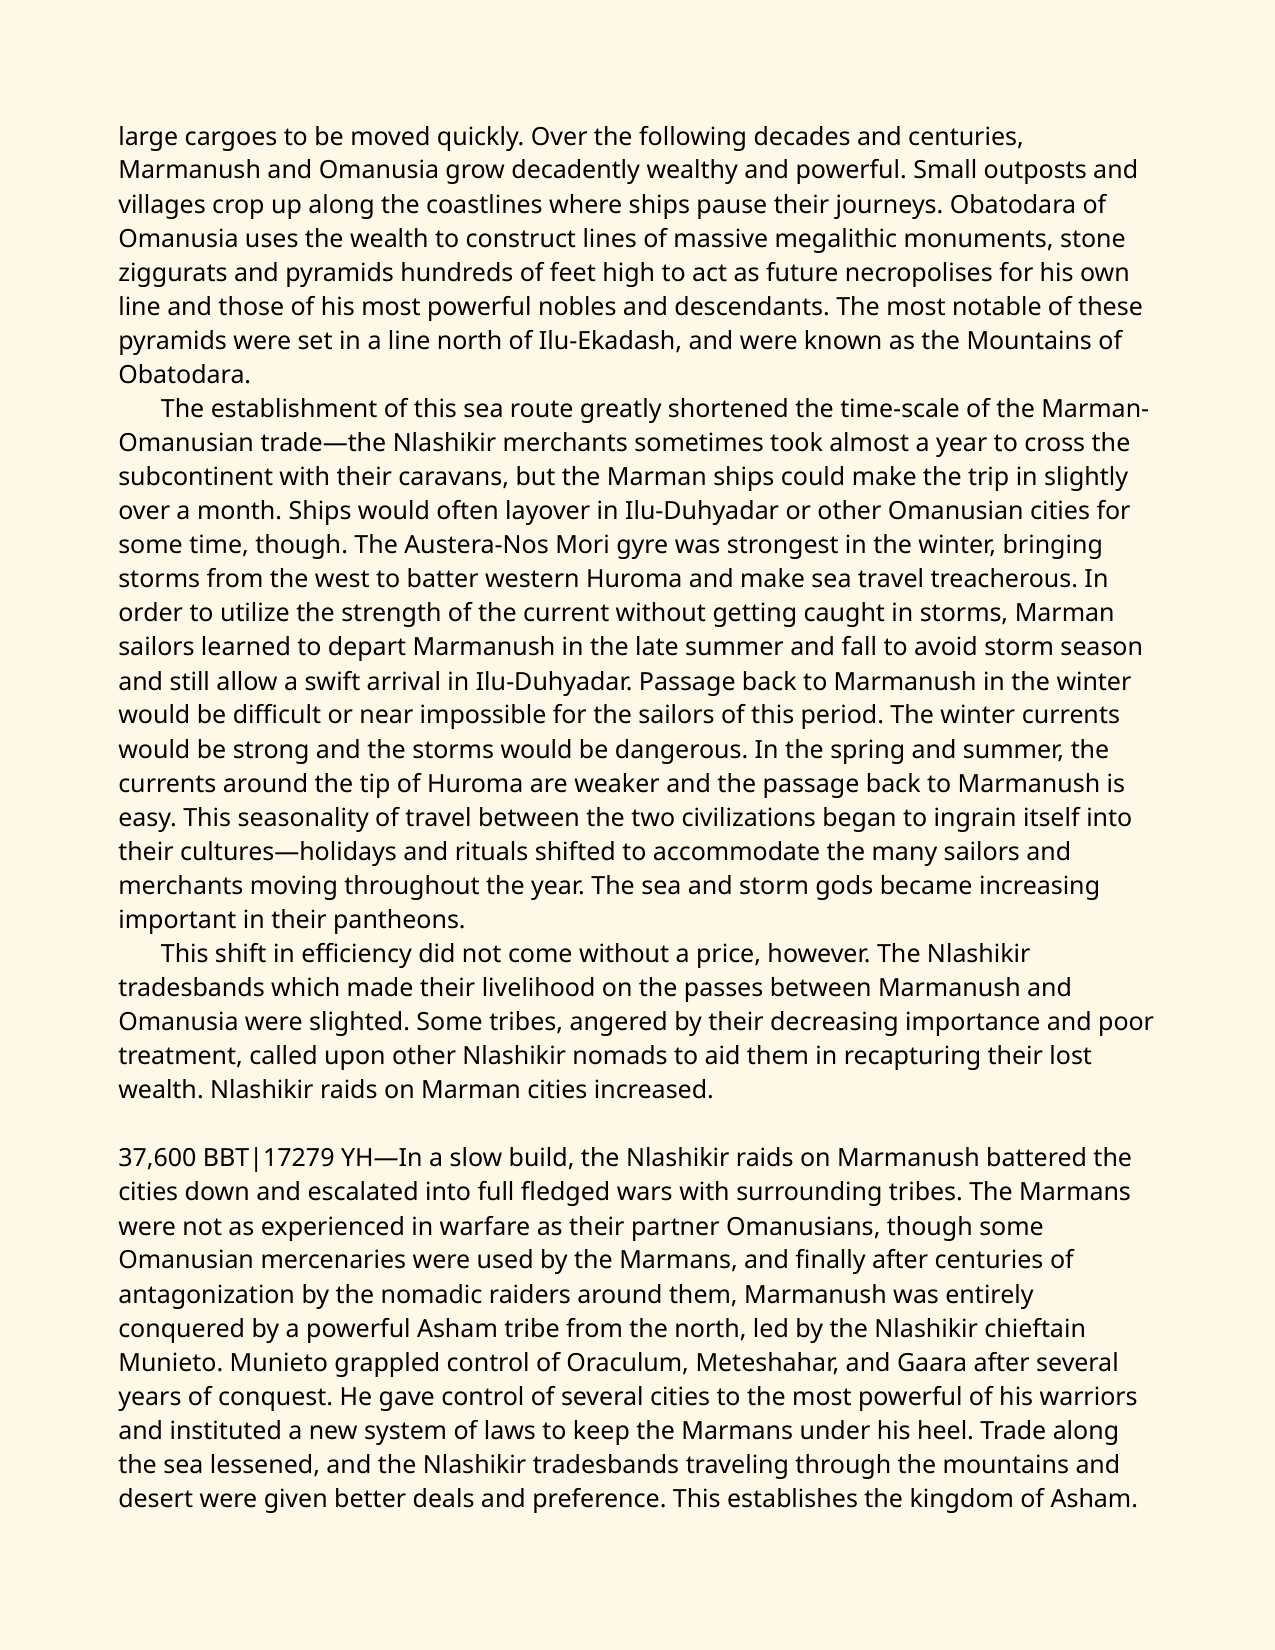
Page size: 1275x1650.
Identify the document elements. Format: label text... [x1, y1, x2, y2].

text The establishment of this sea route greatly shortened the time-scale of the Marman-Omanusian trade—the Nlashikir merchants sometimes took almost a year to cross the subcontinent with their caravans, but the Marman ships could make the trip in slightly over a month. Ships would often layover in Ilu-Duhyadar or other Omanusian cities for some time, though. The Austera-Nos Mori gyre was strongest in the winter, bringing storms from the west to batter western Huroma and make sea travel treacherous. In order to utilize the strength of the current without getting caught in storms, Marman sailors learned to depart Marmanush in the late summer and fall to avoid storm season and still allow a swift arrival in Ilu-Duhyadar. Passage back to Marmanush in the winter would be difficult or near impossible for the sailors of this period. The winter currents would be strong and the storms would be dangerous. In the spring and summer, the currents around the tip of Huroma are weaker and the passage back to Marmanush is easy. This seasonality of travel between the two civilizations began to ingrain itself into their cultures—holidays and rituals shifted to accommodate the many sailors and merchants moving throughout the year. The sea and storm gods became increasing important in their pantheons. [118, 391, 1157, 936]
text This shift in efficiency did not come without a price, however. The Nlashikir tradesbands which made their livelihood on the passes between Marmanush and Omanusia were slighted. Some tribes, angered by their decreasing importance and poor treatment, called upon other Nlashikir nomads to aid them in recapturing their lost wealth. Nlashikir raids on Marman cities increased. [118, 936, 1157, 1106]
text large cargoes to be moved quickly. Over the following decades and centuries, Marmanush and Omanusia grow decadently wealthy and powerful. Small outposts and villages crop up along the coastlines where ships pause their journeys. Obatodara of Omanusia uses the wealth to construct lines of massive megalithic monuments, stone ziggurats and pyramids hundreds of feet high to act as future necropolises for his own line and those of his most powerful nobles and descendants. The most notable of these pyramids were set in a line north of Ilu-Ekadash, and were known as the Mountains of Obatodara. [118, 118, 1157, 391]
text 37,600 BBT|17279 YH—In a slow build, the Nlashikir raids on Marmanush battered the cities down and escalated into full fledged wars with surrounding tribes. The Marmans were not as experienced in warfare as their partner Omanusians, though some Omanusian mercenaries were used by the Marmans, and finally after centuries of antagonization by the nomadic raiders around them, Marmanush was entirely conquered by a powerful Asham tribe from the north, led by the Nlashikir chieftain Munieto. Munieto grappled control of Oraculum, Meteshahar, and Gaara after several years of conquest. He gave control of several cities to the most powerful of his warriors and instituted a new system of laws to keep the Marmans under his heel. Trade along the sea lessened, and the Nlashikir tradesbands traveling through the mountains and desert were given better deals and preference. This establishes the kingdom of Asham. [118, 1140, 1157, 1515]
